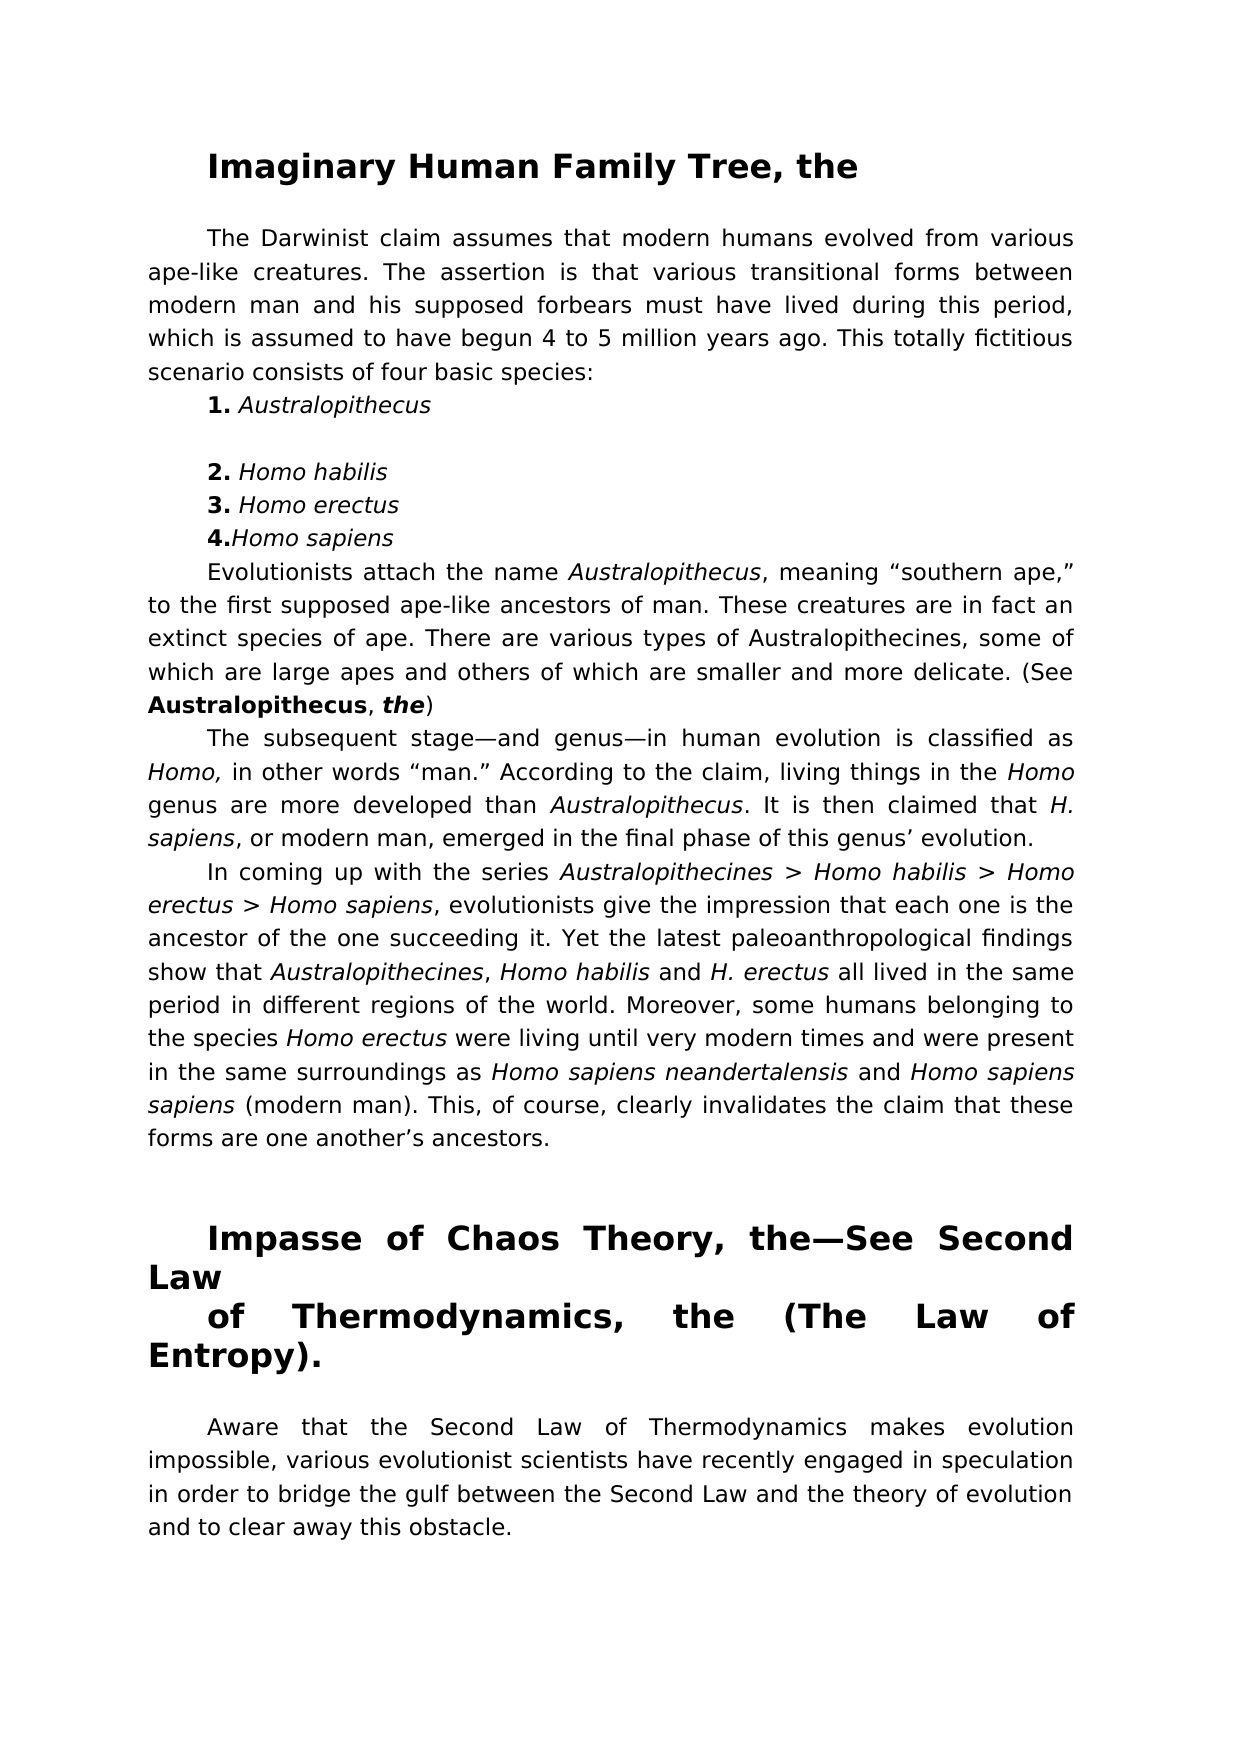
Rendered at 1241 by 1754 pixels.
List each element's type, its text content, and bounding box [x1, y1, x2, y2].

text of Thermodynamics, the (The Law of Entropy). [148, 1298, 1075, 1375]
text 4.Homo sapiens [148, 520, 1075, 553]
text Impasse of Chaos Theory, the—See Second Law [148, 1220, 1075, 1298]
text Imaginary Human Family Tree, the [148, 148, 1075, 187]
text 2. Homo habilis [148, 453, 1075, 487]
text The Darwinist claim assumes that modern humans evolved from various ape-like creatures. The assertion is that various transitional forms between modern man and his supposed forbears must have lived during this period, which is assumed to have begun 4 to 5 million years ago. This totally fictitious scenario consists of four basic species: [148, 220, 1075, 387]
text Aware that the Second Law of Thermodynamics makes evolution impossible, various evolutionist scientists have recently engaged in speculation in order to bridge the gulf between the Second Law and the theory of evolution and to clear away this obstacle. [148, 1409, 1075, 1542]
text The subsequent stage—and genus—in human evolution is classified as Homo, in other words “man.” According to the claim, living things in the Homo genus are more developed than Australopithecus. It is then claimed that H. sapiens, or modern man, emerged in the final phase of this genus’ evolution. [148, 720, 1075, 853]
text 1. Australopithecus [148, 387, 1075, 453]
text Evolutionists attach the name Australopithecus, meaning “southern ape,” to the first supposed ape-like ancestors of man. These creatures are in fact an extinct species of ape. There are various types of Australopithecines, some of which are large apes and others of which are smaller and more delicate. (See Australopithecus, the) [148, 553, 1075, 720]
text 3. Homo erectus [148, 487, 1075, 520]
text In coming up with the series Australopithecines > Homo habilis > Homo erectus > Homo sapiens, evolutionists give the impression that each one is the ancestor of the one succeeding it. Yet the latest paleoanthropological findings show that Australopithecines, Homo habilis and H. erectus all lived in the same period in different regions of the world. Moreover, some humans belonging to the species Homo erectus were living until very modern times and were present in the same surroundings as Homo sapiens neandertalensis and Homo sapiens sapiens (modern man). This, of course, clearly invalidates the claim that these forms are one another’s ancestors. [148, 853, 1075, 1153]
